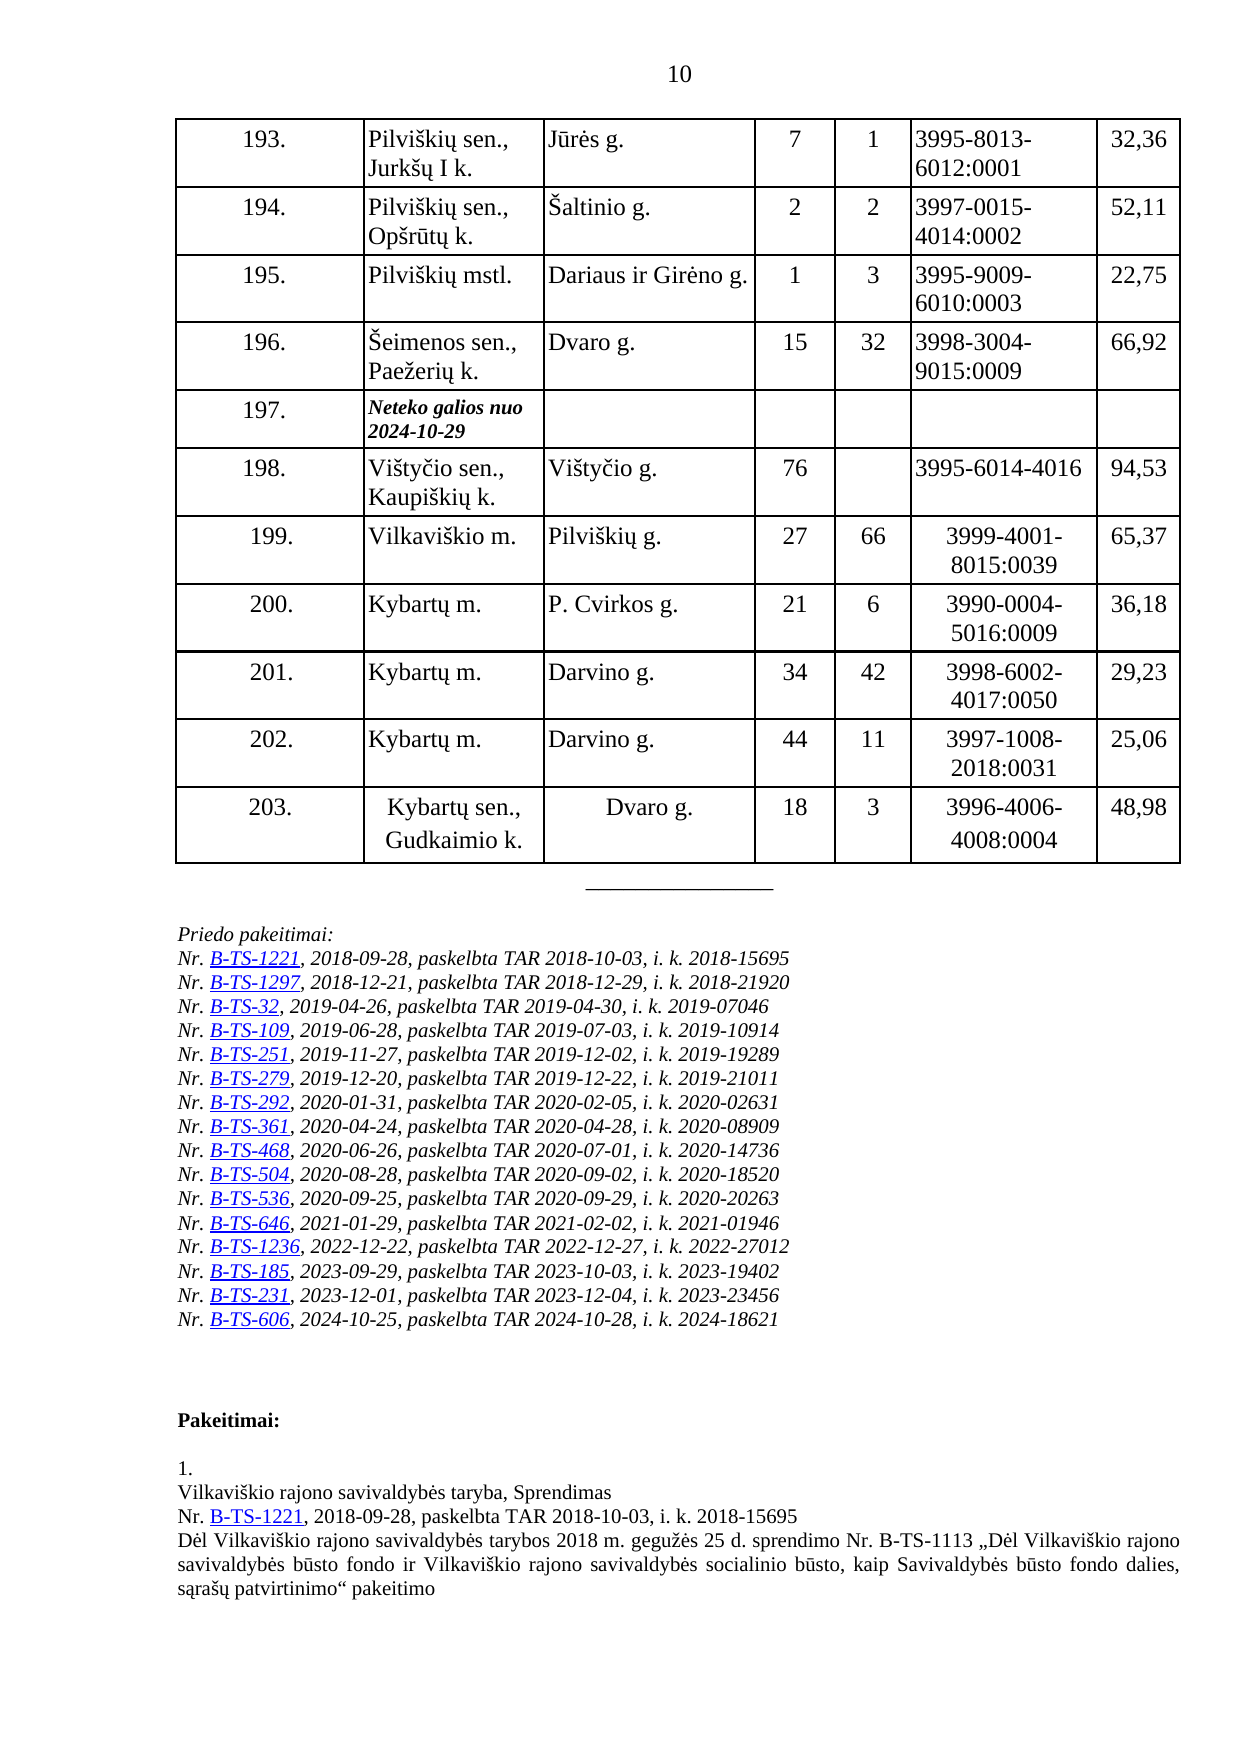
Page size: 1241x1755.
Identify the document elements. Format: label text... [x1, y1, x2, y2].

text _______________ [177, 864, 1181, 893]
table_cell 3995-9009-6010:0003 [912, 256, 1096, 321]
table_cell 3998-3004-9015:0009 [912, 323, 1096, 389]
table_cell 3995-6014-4016 [912, 449, 1096, 515]
text Nr. B-TS-109, 2019-06-28, paskelbta TAR 2019-07-03, i. k. 2019-10914 [177, 1018, 1181, 1042]
table_cell Darvino g. [545, 653, 754, 718]
table_cell Kybartų sen., Gudkaimio k. [365, 788, 543, 862]
text Nr. B-TS-279, 2019-12-20, paskelbta TAR 2019-12-22, i. k. 2019-21011 [177, 1066, 1181, 1090]
text Nr. B-TS-1221, 2018-09-28, paskelbta TAR 2018-10-03, i. k. 2018-15695 [177, 946, 1181, 970]
table_cell 48,98 [1098, 788, 1179, 862]
table_cell Kybartų m. [365, 653, 543, 718]
table_cell 3995-8013-6012:0001 [912, 120, 1096, 186]
table_cell 6 [836, 585, 910, 650]
text Nr. B-TS-606, 2024-10-25, paskelbta TAR 2024-10-28, i. k. 2024-18621 [177, 1307, 1181, 1331]
table_cell 34 [756, 653, 834, 718]
table_cell Kybartų m. [365, 585, 543, 650]
table_cell Šaltinio g. [545, 188, 754, 253]
table_cell 198. [177, 449, 363, 515]
table_cell 11 [836, 720, 910, 786]
text 1. [177, 1456, 1181, 1480]
table_cell 3997-0015-4014:0002 [912, 188, 1096, 253]
table_cell 32,36 [1098, 120, 1179, 186]
table_cell [912, 391, 1096, 447]
table_cell 15 [756, 323, 834, 389]
table_cell 29,23 [1098, 653, 1179, 718]
table_cell 2 [756, 188, 834, 253]
text Vilkaviškio rajono savivaldybės taryba, Sprendimas [177, 1480, 1181, 1504]
text Nr. B-TS-251, 2019-11-27, paskelbta TAR 2019-12-02, i. k. 2019-19289 [177, 1042, 1181, 1066]
table_cell 197. [177, 391, 363, 447]
table_cell 193. [177, 120, 363, 186]
table_cell 3996-4006-4008:0004 [912, 788, 1096, 862]
table_cell [1098, 391, 1179, 447]
table_cell 1 [756, 256, 834, 321]
table_cell 202. [177, 720, 363, 786]
table_cell Pilviškių g. [545, 517, 754, 583]
table_cell 200. [177, 585, 363, 650]
table_cell 3990-0004-5016:0009 [912, 585, 1096, 650]
text Nr. B-TS-468, 2020-06-26, paskelbta TAR 2020-07-01, i. k. 2020-14736 [177, 1138, 1181, 1162]
table_cell 199. [177, 517, 363, 583]
table_cell 3999-4001-8015:0039 [912, 517, 1096, 583]
text Nr. B-TS-504, 2020-08-28, paskelbta TAR 2020-09-02, i. k. 2020-18520 [177, 1162, 1181, 1186]
table_cell 66 [836, 517, 910, 583]
table_cell 22,75 [1098, 256, 1179, 321]
text Nr. B-TS-1297, 2018-12-21, paskelbta TAR 2018-12-29, i. k. 2018-21920 [177, 970, 1181, 994]
table_cell Šeimenos sen., Paežerių k. [365, 323, 543, 389]
table_cell Pilviškių mstl. [365, 256, 543, 321]
text Nr. B-TS-1221, 2018-09-28, paskelbta TAR 2018-10-03, i. k. 2018-15695 [177, 1504, 1181, 1528]
table_cell 25,06 [1098, 720, 1179, 786]
table_cell 195. [177, 256, 363, 321]
table_cell Dvaro g. [545, 323, 754, 389]
text Pakeitimai: [177, 1408, 1181, 1432]
text Nr. B-TS-231, 2023-12-01, paskelbta TAR 2023-12-04, i. k. 2023-23456 [177, 1283, 1181, 1307]
text Nr. B-TS-32, 2019-04-26, paskelbta TAR 2019-04-30, i. k. 2019-07046 [177, 994, 1181, 1018]
table_cell 194. [177, 188, 363, 253]
table_cell 201. [177, 653, 363, 718]
text Nr. B-TS-185, 2023-09-29, paskelbta TAR 2023-10-03, i. k. 2023-19402 [177, 1258, 1181, 1283]
text Nr. B-TS-536, 2020-09-25, paskelbta TAR 2020-09-29, i. k. 2020-20263 [177, 1186, 1181, 1210]
table_cell [756, 391, 834, 447]
table_cell Neteko galios nuo 2024-10-29 [365, 391, 543, 447]
table_cell [545, 391, 754, 447]
table_cell 32 [836, 323, 910, 389]
table_cell 44 [756, 720, 834, 786]
table_cell 21 [756, 585, 834, 650]
text Priedo pakeitimai: [177, 922, 1181, 946]
table_cell 2 [836, 188, 910, 253]
table_cell P. Cvirkos g. [545, 585, 754, 650]
text Nr. B-TS-361, 2020-04-24, paskelbta TAR 2020-04-28, i. k. 2020-08909 [177, 1114, 1181, 1138]
table_cell Pilviškių sen., Jurkšų I k. [365, 120, 543, 186]
table_cell 203. [177, 788, 363, 862]
table_cell Kybartų m. [365, 720, 543, 786]
table_cell 52,11 [1098, 188, 1179, 253]
table_cell 3 [836, 256, 910, 321]
text Nr. B-TS-1236, 2022-12-22, paskelbta TAR 2022-12-27, i. k. 2022-27012 [177, 1234, 1181, 1258]
table_cell 94,53 [1098, 449, 1179, 515]
table_cell 3997-1008-2018:0031 [912, 720, 1096, 786]
table_cell 196. [177, 323, 363, 389]
table_cell 18 [756, 788, 834, 862]
table_cell Jūrės g. [545, 120, 754, 186]
table_cell [836, 449, 910, 515]
table_cell 1 [836, 120, 910, 186]
table_cell 66,92 [1098, 323, 1179, 389]
table_cell 7 [756, 120, 834, 186]
table_cell 65,37 [1098, 517, 1179, 583]
table_cell Dariaus ir Girėno g. [545, 256, 754, 321]
table_cell [836, 391, 910, 447]
table_cell 27 [756, 517, 834, 583]
table_cell 36,18 [1098, 585, 1179, 650]
table_cell 3998-6002-4017:0050 [912, 653, 1096, 718]
table_cell Vištyčio g. [545, 449, 754, 515]
table_cell 42 [836, 653, 910, 718]
table_cell Darvino g. [545, 720, 754, 786]
table_cell Vilkaviškio m. [365, 517, 543, 583]
table_cell Vištyčio sen., Kaupiškių k. [365, 449, 543, 515]
text Nr. B-TS-292, 2020-01-31, paskelbta TAR 2020-02-05, i. k. 2020-02631 [177, 1090, 1181, 1114]
text Nr. B-TS-646, 2021-01-29, paskelbta TAR 2021-02-02, i. k. 2021-01946 [177, 1210, 1181, 1234]
table_cell Dvaro g. [545, 788, 754, 862]
table_cell 3 [836, 788, 910, 862]
table_cell 76 [756, 449, 834, 515]
text Dėl Vilkaviškio rajono savivaldybės tarybos 2018 m. gegužės 25 d. sprendimo Nr. B-TS-1113 „Dėl Vilkaviškio rajono savivaldybės būsto fondo ir Vilkaviškio rajono savivaldybės socialinio būsto, kaip Savivaldybės būsto fondo dalies, sąrašų patvirtinimo“ pakeitimo [177, 1528, 1181, 1600]
table_cell Pilviškių sen., Opšrūtų k. [365, 188, 543, 253]
